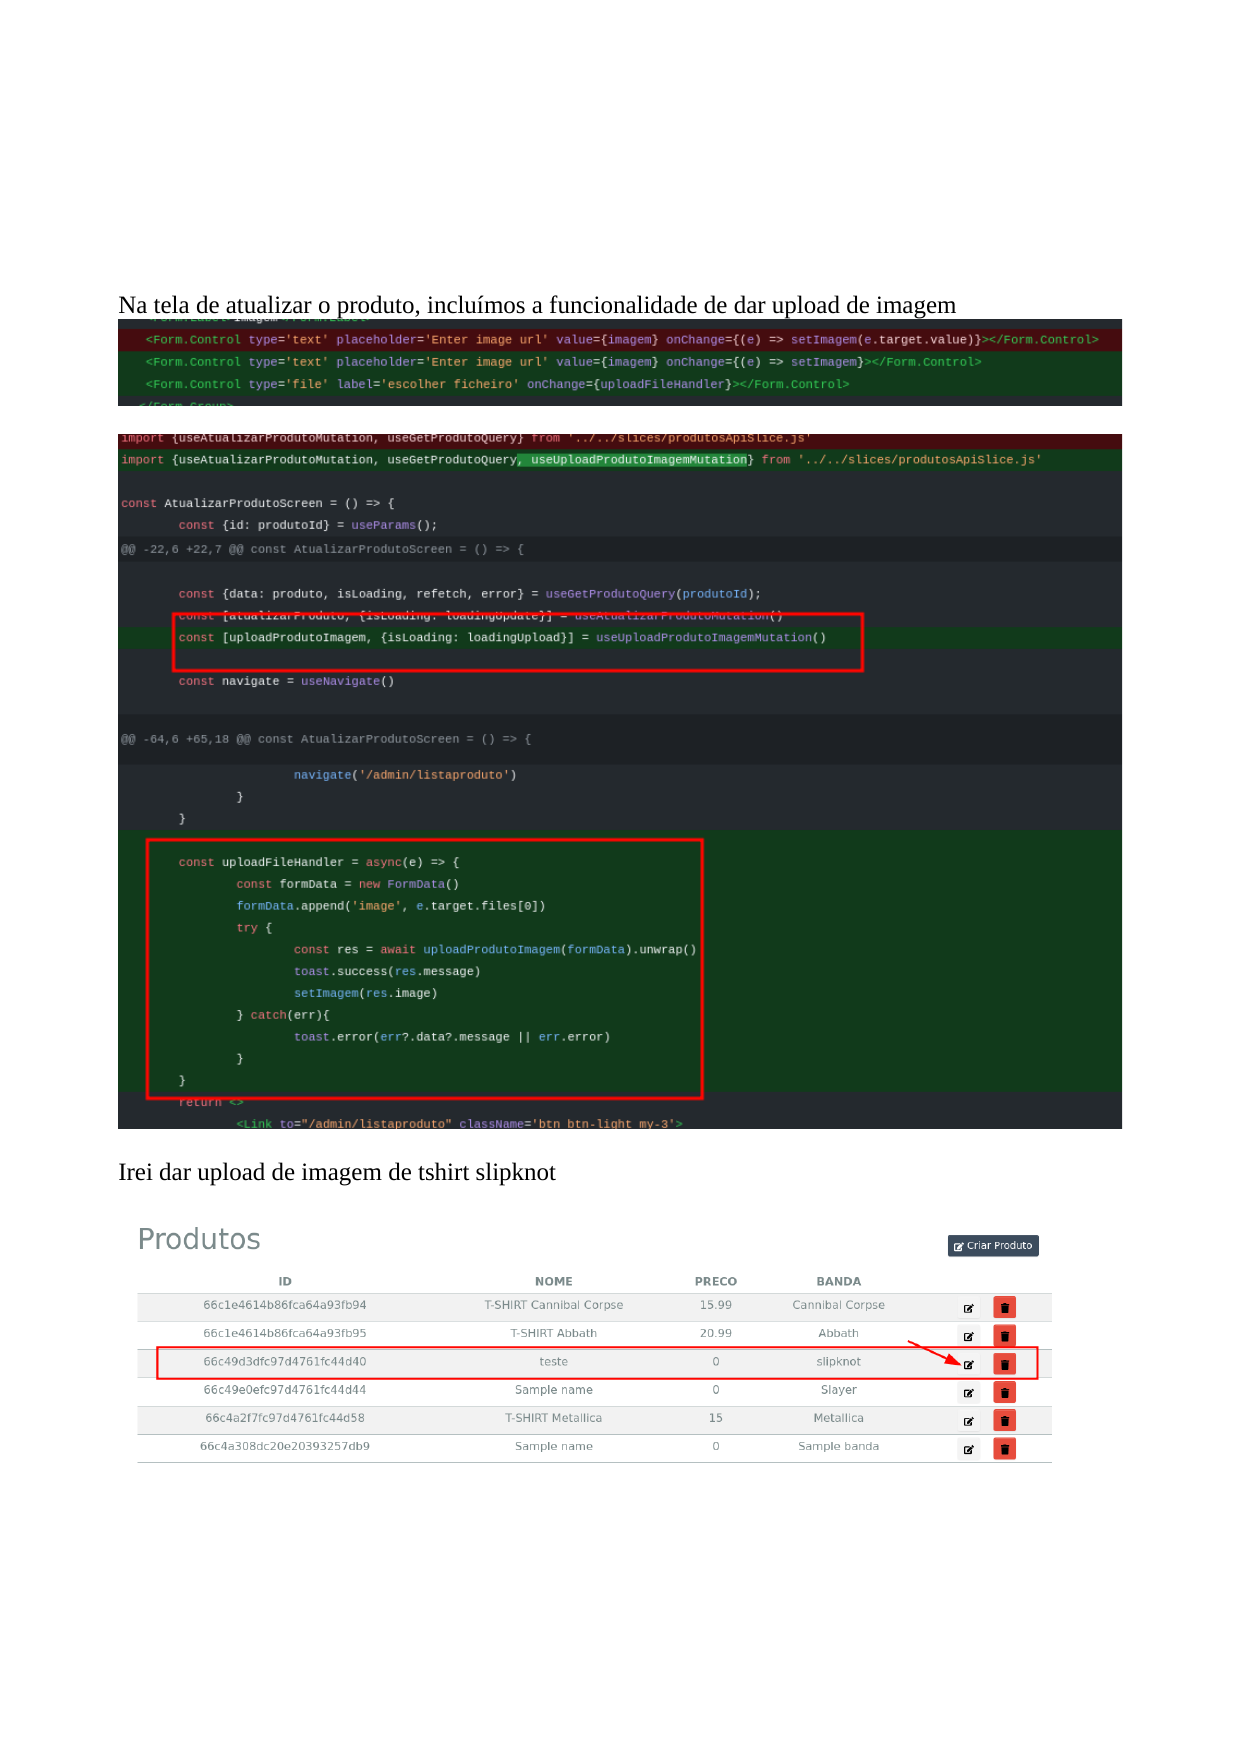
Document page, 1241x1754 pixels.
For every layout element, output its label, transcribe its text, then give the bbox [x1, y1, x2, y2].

text Na tela de atualizar o produto, incluímos a funcionalidade de dar upload de imagem [118, 291, 1122, 319]
text Irei dar upload de imagem de tshirt slipknot [118, 1157, 1122, 1186]
picture [118, 319, 1123, 406]
picture [118, 434, 1123, 1129]
picture [104, 1216, 1108, 1529]
